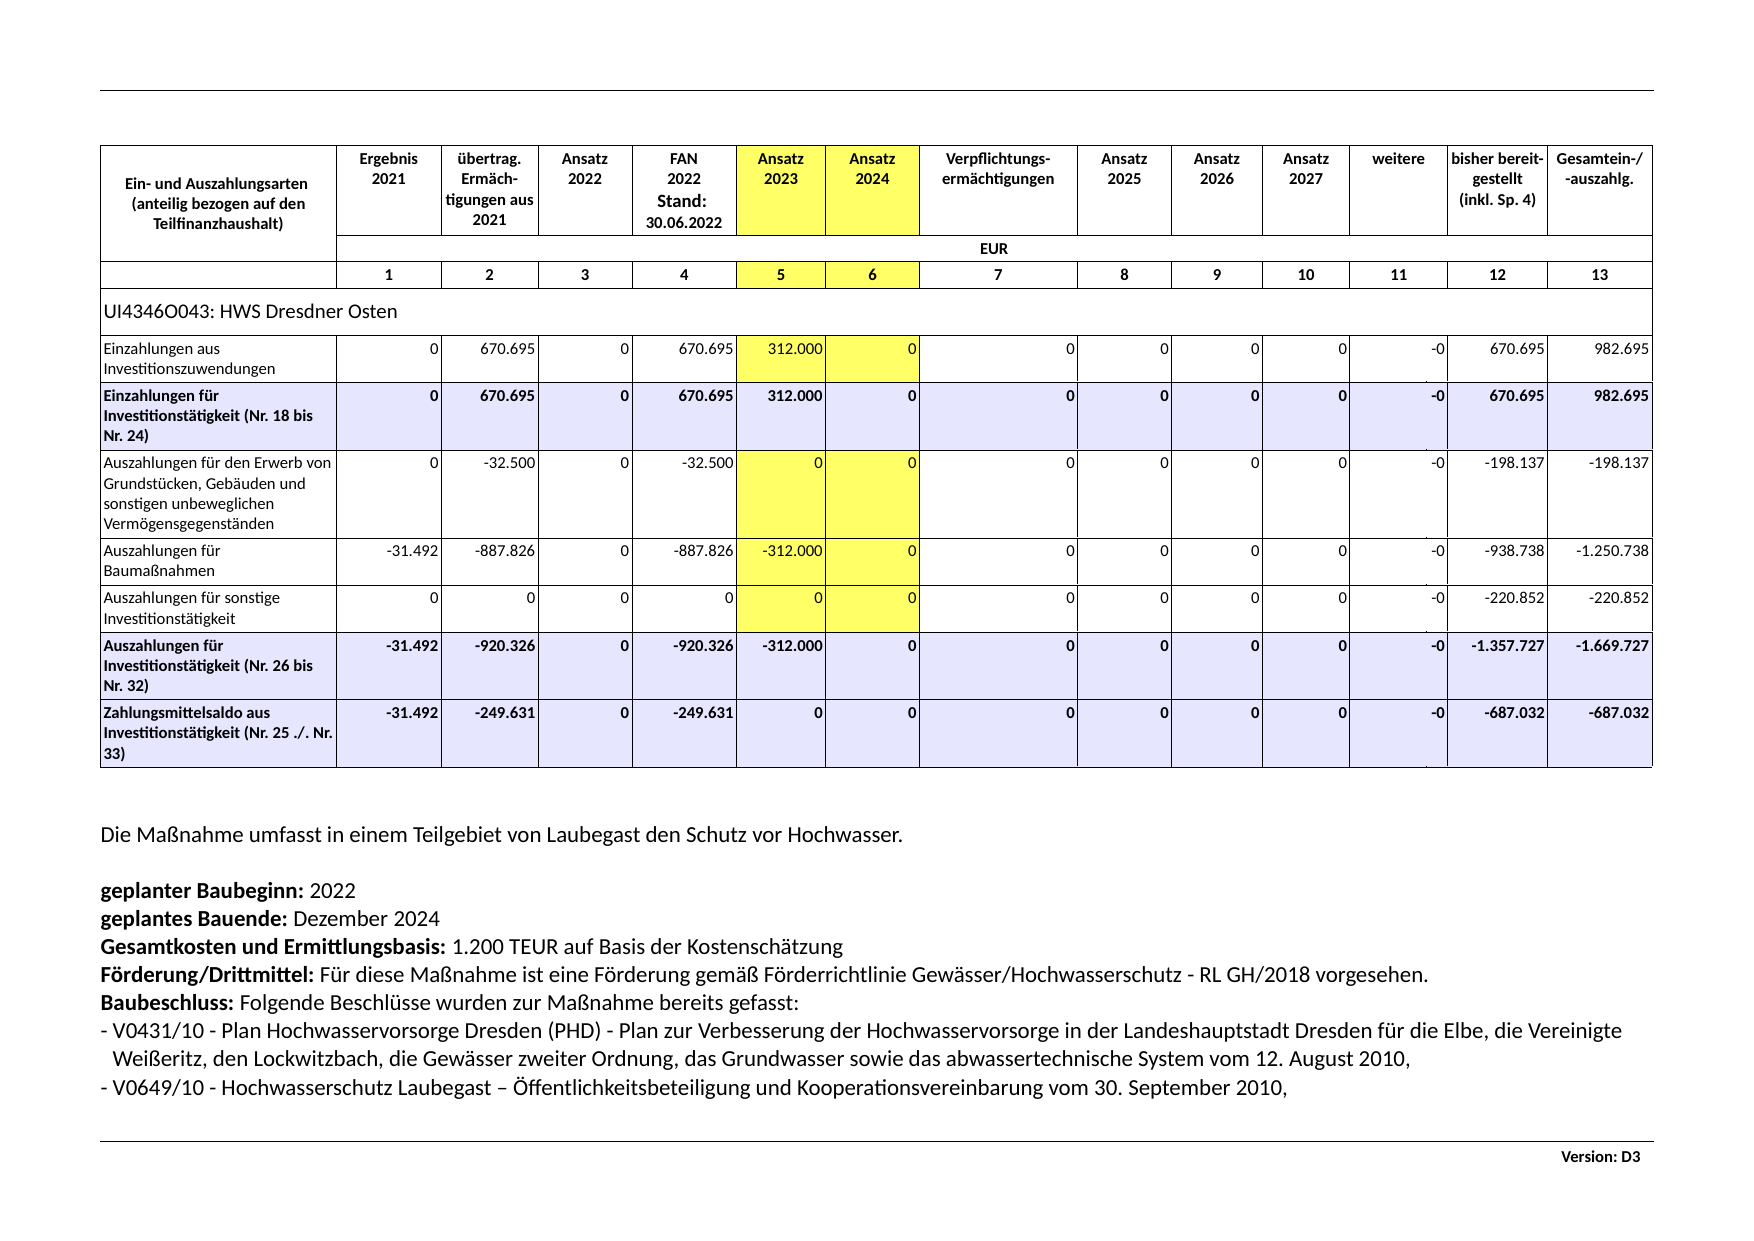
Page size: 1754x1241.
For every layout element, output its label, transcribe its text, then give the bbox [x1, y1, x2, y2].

table_cell 0 [1172, 336, 1262, 381]
table_cell -920.326 [633, 633, 736, 699]
table_cell -31.492 [337, 633, 441, 699]
table_cell UI4346O043: HWS Dresdner Osten [101, 289, 1652, 335]
table_cell -31.492 [337, 700, 441, 766]
table_header Ein- und Auszahlungsarten (anteilig bezogen auf den Teilfinanzhaushalt) [101, 146, 336, 261]
table_cell 0 [539, 586, 632, 631]
table_cell 670.695 [442, 383, 538, 449]
table_cell 0 [539, 336, 632, 381]
table_cell 0 [737, 586, 825, 631]
table_header Ansatz 2027 [1263, 146, 1349, 235]
table_cell 5 [737, 262, 825, 288]
table_cell -198.137 [1548, 451, 1652, 537]
table_cell 0 [1078, 383, 1171, 449]
table_cell 0 [1263, 586, 1349, 631]
table_cell 0 [1263, 539, 1349, 584]
table_cell -687.032 [1548, 700, 1652, 766]
table_cell 0 [1078, 586, 1171, 631]
text - V0431/10 - Plan Hochwasservorsorge Dresden (PHD) - Plan zur Verbesserung der Hochwasservorsorge in der Landeshauptstadt Dresden für die Elbe, die Vereinigte Weißeritz, den Lockwitzbach, die Gewässer zweiter Ordnung, das Grundwasser sowie das abwassertechnische System vom 12. August 2010, [100, 1017, 1653, 1073]
table_cell -312.000 [737, 633, 825, 699]
table_cell Auszahlungen für sonstige Investitionstätigkeit [101, 586, 336, 631]
table_cell EUR [337, 236, 1652, 261]
table_cell 982.695 [1548, 336, 1652, 381]
table_cell Auszahlungen für den Erwerb von Grundstücken, Gebäuden und sonstigen unbeweglichen Vermögensgegenständen [101, 451, 336, 537]
table_cell Einzahlungen für Investitionstätigkeit (Nr. 18 bis Nr. 24) [101, 383, 336, 449]
table_cell 0 [920, 700, 1077, 766]
table_cell -0 [1350, 586, 1447, 631]
table_cell 0 [1078, 451, 1171, 537]
table_cell Auszahlungen für Investitionstätigkeit (Nr. 26 bis Nr. 32) [101, 633, 336, 699]
table_cell -0 [1350, 539, 1447, 584]
table_header Ansatz 2023 [737, 146, 825, 235]
table_cell 0 [539, 383, 632, 449]
table_cell -32.500 [633, 451, 736, 537]
table_cell -249.631 [442, 700, 538, 766]
table_cell Auszahlungen für Baumaßnahmen [101, 539, 336, 584]
table_cell -1.250.738 [1548, 539, 1652, 584]
table_cell 0 [920, 633, 1077, 699]
table_cell 0 [1172, 633, 1262, 699]
table_cell 0 [1078, 700, 1171, 766]
table_header FAN 2022 Stand: 30.06.2022 [633, 146, 736, 235]
table_cell 0 [1078, 336, 1171, 381]
table_cell 670.695 [633, 336, 736, 381]
table_cell 312.000 [737, 336, 825, 381]
table_header Ansatz 2025 [1078, 146, 1171, 235]
table_cell 10 [1263, 262, 1349, 288]
text Baubeschluss: Folgende Beschlüsse wurden zur Maßnahme bereits gefasst: [100, 988, 1653, 1017]
table_header weitere [1350, 146, 1447, 235]
table_cell 0 [1078, 633, 1171, 699]
table_cell 0 [337, 383, 441, 449]
table_cell 0 [1263, 700, 1349, 766]
table_cell -1.669.727 [1548, 633, 1652, 699]
table_cell 0 [1263, 383, 1349, 449]
table_cell 0 [1172, 451, 1262, 537]
table_cell 0 [737, 700, 825, 766]
table_cell -220.852 [1548, 586, 1652, 631]
table_cell 312.000 [737, 383, 825, 449]
table_cell -0 [1350, 383, 1447, 449]
text - V0649/10 - Hochwasserschutz Laubegast – Öffentlichkeitsbeteiligung und Kooperationsvereinbarung vom 30. September 2010, [100, 1073, 1653, 1101]
table_cell 0 [826, 336, 919, 381]
table_cell 0 [633, 586, 736, 631]
table_cell -687.032 [1448, 700, 1547, 766]
table_header Ansatz 2024 [826, 146, 919, 235]
table_cell 2 [442, 262, 538, 288]
table_cell -887.826 [633, 539, 736, 584]
table_cell -312.000 [737, 539, 825, 584]
table_cell 0 [920, 586, 1077, 631]
table_cell 0 [1172, 383, 1262, 449]
table_cell -198.137 [1448, 451, 1547, 537]
table_cell 0 [737, 451, 825, 537]
table_header bisher bereit-gestellt (inkl. Sp. 4) [1448, 146, 1547, 235]
table_cell 0 [826, 633, 919, 699]
table_header übertrag. Ermäch-tigungen aus 2021 [442, 146, 538, 235]
table_cell 0 [539, 700, 632, 766]
table_cell 0 [920, 336, 1077, 381]
table_cell -0 [1350, 336, 1447, 381]
table_cell 0 [826, 586, 919, 631]
table_cell 0 [539, 539, 632, 584]
table_cell 0 [920, 383, 1077, 449]
table_cell -249.631 [633, 700, 736, 766]
table_cell 0 [920, 539, 1077, 584]
table_cell 0 [826, 383, 919, 449]
table_cell Zahlungsmittelsaldo aus Investitionstätigkeit (Nr. 25 ./. Nr. 33) [101, 700, 336, 766]
table_cell 0 [337, 451, 441, 537]
table_header Ansatz 2026 [1172, 146, 1262, 235]
table_cell 13 [1548, 262, 1652, 288]
table_header Ergebnis 2021 [337, 146, 441, 235]
table_cell 3 [539, 262, 632, 288]
table_cell 0 [539, 451, 632, 537]
table_cell 0 [1078, 539, 1171, 584]
table_cell -220.852 [1448, 586, 1547, 631]
table_cell 0 [337, 336, 441, 381]
table_cell 670.695 [633, 383, 736, 449]
table_cell 6 [826, 262, 919, 288]
table_cell -938.738 [1448, 539, 1547, 584]
table_cell 0 [826, 539, 919, 584]
table_cell 0 [1263, 633, 1349, 699]
text Förderung/Drittmittel: Für diese Maßnahme ist eine Förderung gemäß Förderrichtlinie Gewässer/Hochwasserschutz - RL GH/2018 vorgesehen. [100, 961, 1653, 988]
table_cell -0 [1350, 451, 1447, 537]
table_cell -32.500 [442, 451, 538, 537]
table_cell 0 [1263, 336, 1349, 381]
table_cell 0 [1172, 586, 1262, 631]
table_cell 670.695 [1448, 383, 1547, 449]
text geplanter Baubeginn: 2022 [100, 876, 1653, 904]
table_cell 670.695 [1448, 336, 1547, 381]
table_cell 12 [1448, 262, 1547, 288]
table_cell Einzahlungen aus Investitionszuwendungen [101, 336, 336, 381]
table_cell 0 [826, 451, 919, 537]
table_header Ansatz 2022 [539, 146, 632, 235]
table_cell 8 [1078, 262, 1171, 288]
table_cell [101, 262, 336, 288]
table_cell 0 [1263, 451, 1349, 537]
table_header Verpflichtungs-ermächtigungen [920, 146, 1077, 235]
table_cell 0 [1172, 700, 1262, 766]
table_cell 670.695 [442, 336, 538, 381]
table_cell 0 [539, 633, 632, 699]
table_cell 4 [633, 262, 736, 288]
table_cell -0 [1350, 633, 1447, 699]
table_cell 7 [920, 262, 1077, 288]
table_cell -1.357.727 [1448, 633, 1547, 699]
table_cell -31.492 [337, 539, 441, 584]
table_cell -887.826 [442, 539, 538, 584]
table_cell 9 [1172, 262, 1262, 288]
table_cell -0 [1350, 700, 1447, 766]
table_cell 0 [826, 700, 919, 766]
table_cell 11 [1350, 262, 1447, 288]
table_cell 0 [920, 451, 1077, 537]
text geplantes Bauende: Dezember 2024 [100, 904, 1653, 932]
table_cell 0 [337, 586, 441, 631]
table_cell 0 [442, 586, 538, 631]
table_cell 1 [337, 262, 441, 288]
table_header Gesamtein-/ -auszahlg. [1548, 146, 1652, 235]
table_cell 0 [1172, 539, 1262, 584]
text Gesamtkosten und Ermittlungsbasis: 1.200 TEUR auf Basis der Kostenschätzung [100, 932, 1653, 961]
text Die Maßnahme umfasst in einem Teilgebiet von Laubegast den Schutz vor Hochwasser. [100, 820, 1653, 848]
table_cell 982.695 [1548, 383, 1652, 449]
table_cell -920.326 [442, 633, 538, 699]
